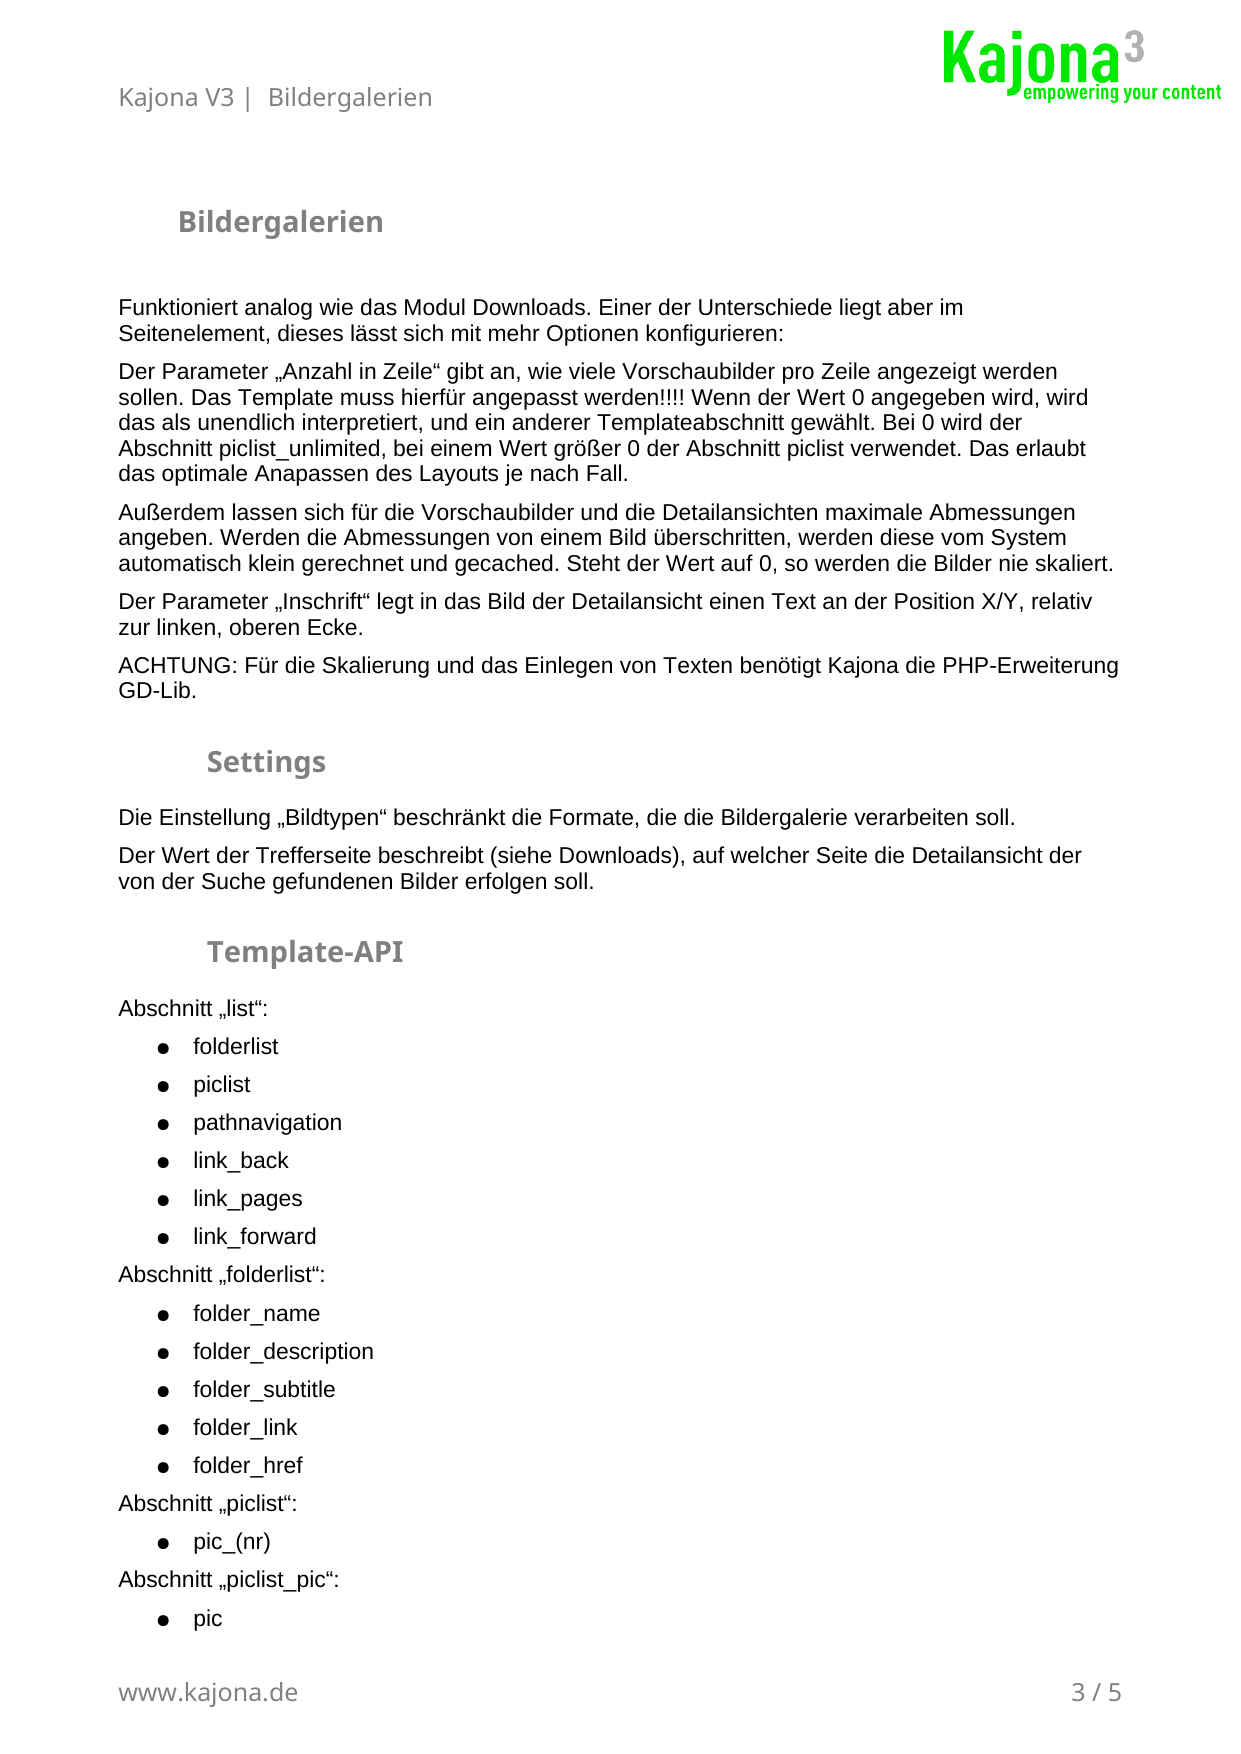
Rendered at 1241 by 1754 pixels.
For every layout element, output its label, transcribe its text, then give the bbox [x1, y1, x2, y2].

text Der Parameter „Anzahl in Zeile“ gibt an, wie viele Vorschaubilder pro Zeile angezeigt werden sollen. Das Template muss hierfür angepasst werden!!!! Wenn der Wert 0 angegeben wird, wird das als unendlich interpretiert, und ein anderer Templateabschnitt gewählt. Bei 0 wird der Abschnitt piclist_unlimited, bei einem Wert größer 0 der Abschnitt piclist verwendet. Das erlaubt das optimale Anapassen des Layouts je nach Fall. [118, 358, 1122, 487]
subtitle Bildergalerien [118, 201, 1122, 241]
subtitle Template-API [118, 931, 1122, 971]
text Abschnitt „folderlist“: [118, 1262, 1122, 1288]
list link_forward [156, 1224, 1122, 1249]
text Funktioniert analog wie das Modul Downloads. Einer der Unterschiede liegt aber im Seitenelement, dieses lässt sich mit mehr Optionen konfigurieren: [118, 295, 1122, 346]
list folder_subtitle [156, 1376, 1122, 1402]
list link_pages [156, 1186, 1122, 1211]
subtitle Settings [118, 741, 1122, 781]
text ACHTUNG: Für die Skalierung und das Einlegen von Texten benötigt Kajona die PHP-Erweiterung GD-Lib. [118, 652, 1122, 703]
list link_back [156, 1148, 1122, 1173]
list pathnavigation [156, 1109, 1122, 1135]
list piclist [156, 1071, 1122, 1097]
text Abschnitt „list“: [118, 995, 1122, 1021]
list folder_description [156, 1338, 1122, 1364]
text Abschnitt „piclist“: [118, 1491, 1122, 1516]
list pic [156, 1605, 1122, 1631]
list pic_(nr) [156, 1529, 1122, 1554]
text Der Parameter „Inschrift“ legt in das Bild der Detailansicht einen Text an der Position X/Y, relativ zur linken, oberen Ecke. [118, 588, 1122, 640]
text Die Einstellung „Bildtypen“ beschränkt die Formate, die die Bildergalerie verarbeiten soll. [118, 805, 1122, 830]
text Abschnitt „piclist_pic“: [118, 1567, 1122, 1593]
text Außerdem lassen sich für die Vorschaubilder und die Detailansichten maximale Abmessungen angeben. Werden die Abmessungen von einem Bild überschritten, werden diese vom System automatisch klein gerechnet und gecached. Steht der Wert auf 0, so werden die Bilder nie skaliert. [118, 499, 1122, 576]
picture [944, 30, 1221, 103]
list folderlist [156, 1033, 1122, 1059]
list folder_link [156, 1414, 1122, 1440]
text Der Wert der Trefferseite beschreibt (siehe Downloads), auf welcher Seite die Detailansicht der von der Suche gefundenen Bilder erfolgen soll. [118, 843, 1122, 894]
list folder_name [156, 1300, 1122, 1326]
list folder_href [156, 1453, 1122, 1478]
